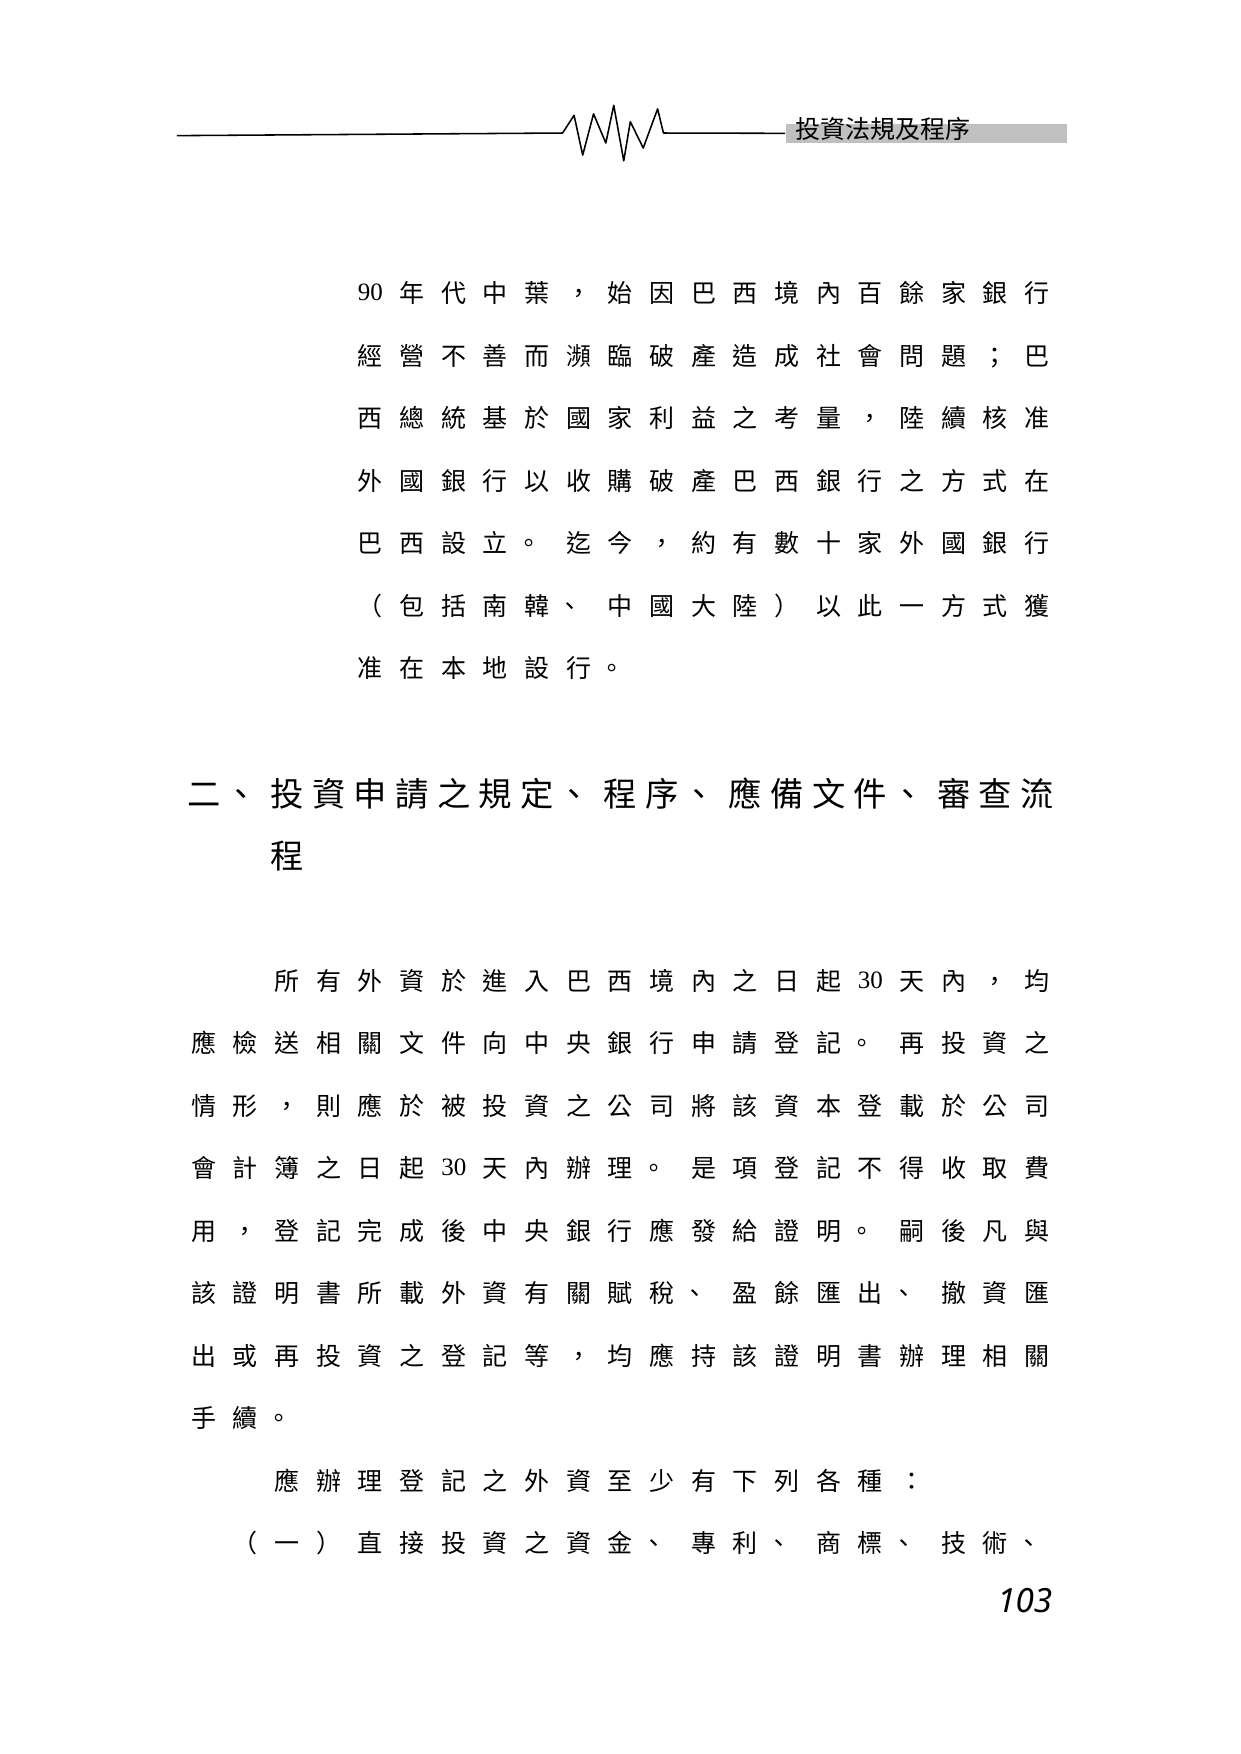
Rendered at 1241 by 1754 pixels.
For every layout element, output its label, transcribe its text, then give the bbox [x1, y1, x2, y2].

text 二、投資申請之規定、程序、應備文件、審查流程 [183, 750, 1058, 875]
text （一）直接投資之資金、專利、商標、技術、 [207, 1500, 1058, 1563]
text 應辦理登記之外資至少有下列各種： [183, 1438, 1058, 1500]
text 90年代中葉，始因巴西境內百餘家銀行經營不善而瀕臨破產造成社會問題；巴西總統基於國家利益之考量，陸續核准外國銀行以收購破產巴西銀行之方式在巴西設立。迄今，約有數十家外國銀行（包括南韓、中國大陸）以此一方式獲准在本地設行。 [330, 250, 1058, 688]
text 所有外資於進入巴西境內之日起30天內，均應檢送相關文件向中央銀行申請登記。再投資之情形，則應於被投資之公司將該資本登載於公司會計簿之日起30天內辦理。是項登記不得收取費用，登記完成後中央銀行應發給證明。嗣後凡與該證明書所載外資有關賦稅、盈餘匯出、撤資匯出或再投資之登記等，均應持該證明書辦理相關手續。 [183, 938, 1058, 1438]
